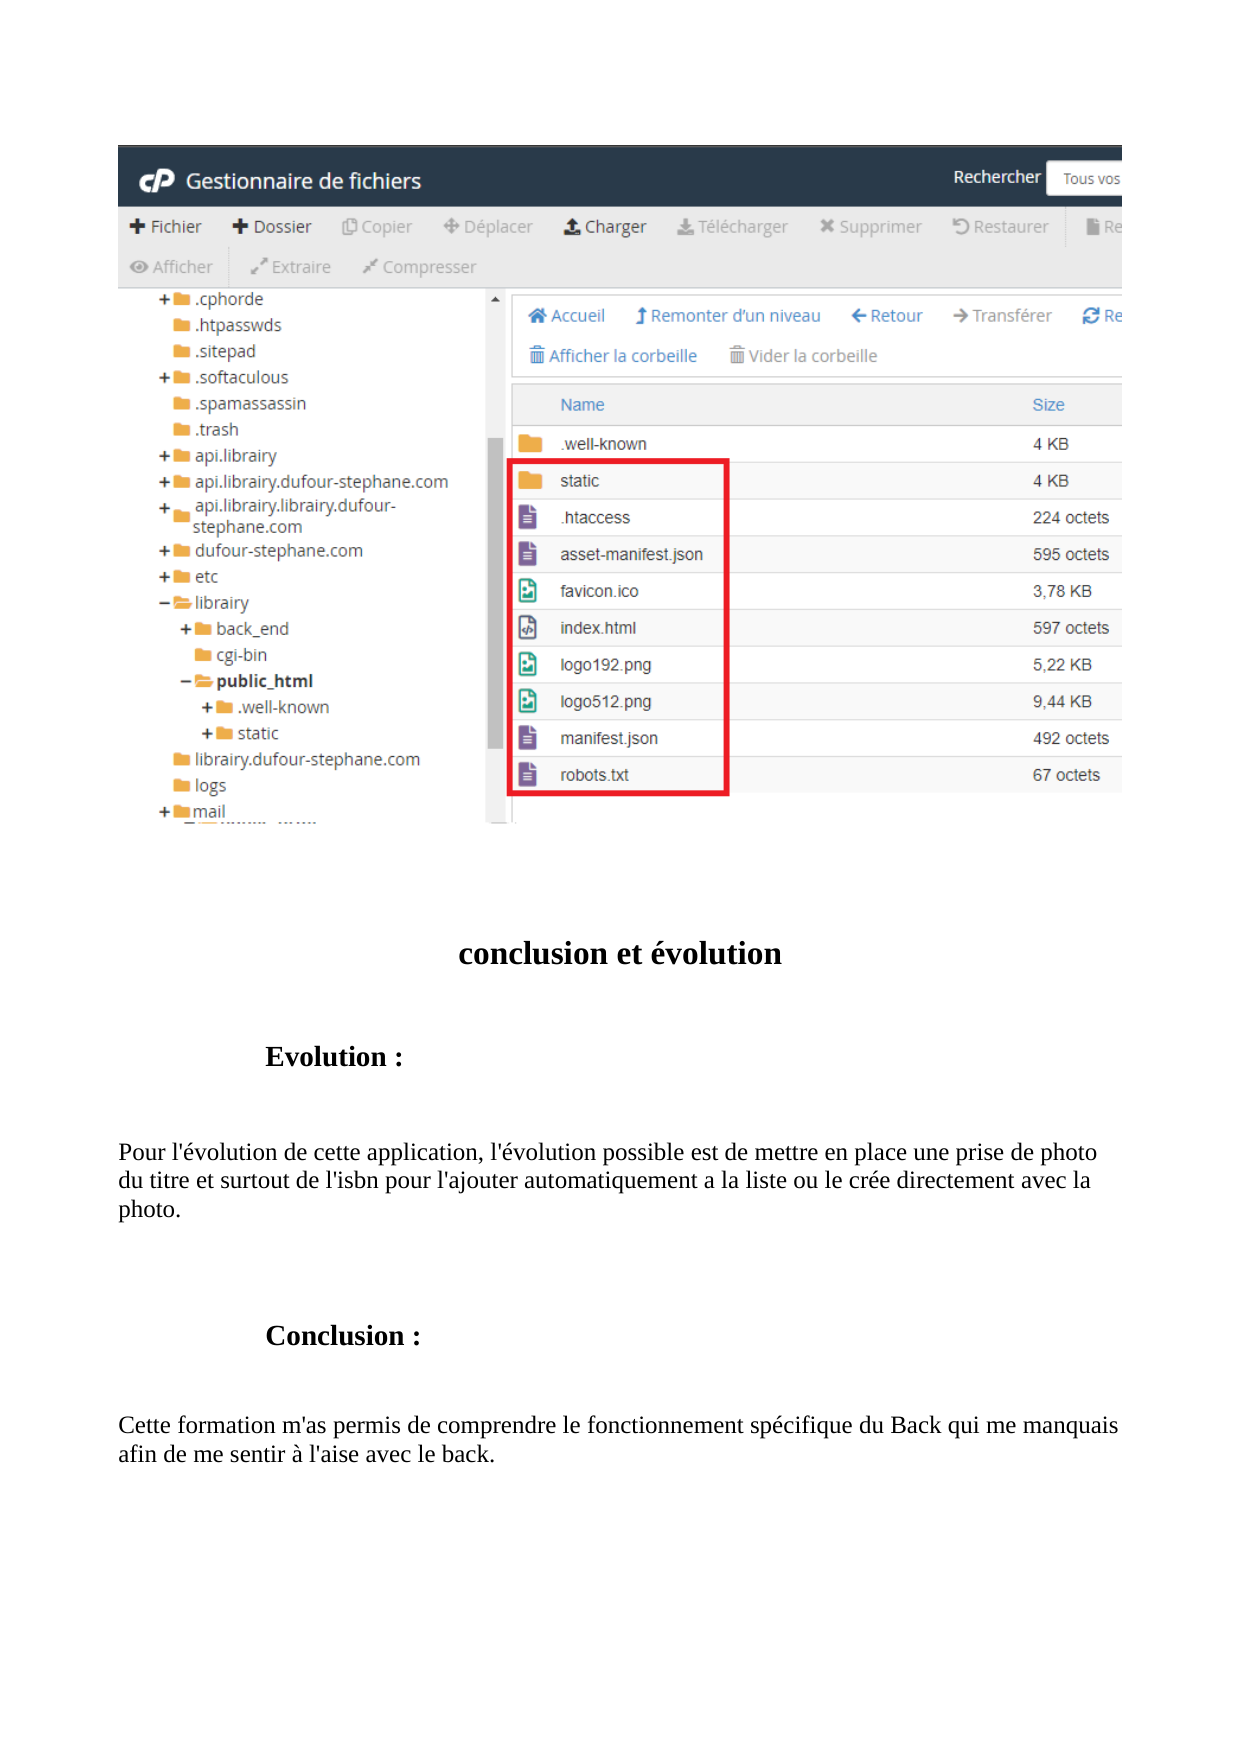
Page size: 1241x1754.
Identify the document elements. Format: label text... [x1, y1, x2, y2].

text Pour l'évolution de cette application, l'évolution possible est de mettre en place une prise de photo du titre et surtout de l'isbn pour l'ajouter automatiquement a la liste ou le crée directement avec la photo. [118, 1137, 1122, 1223]
text Evolution : [118, 1035, 1122, 1073]
text Conclusion : [118, 1318, 1122, 1351]
subtitle conclusion et évolution [118, 933, 1122, 972]
text Cette formation m'as permis de comprendre le fonctionnement spécifique du Back qui me manquais afin de me sentir à l'aise avec le back. [118, 1410, 1122, 1467]
picture [118, 145, 1122, 826]
